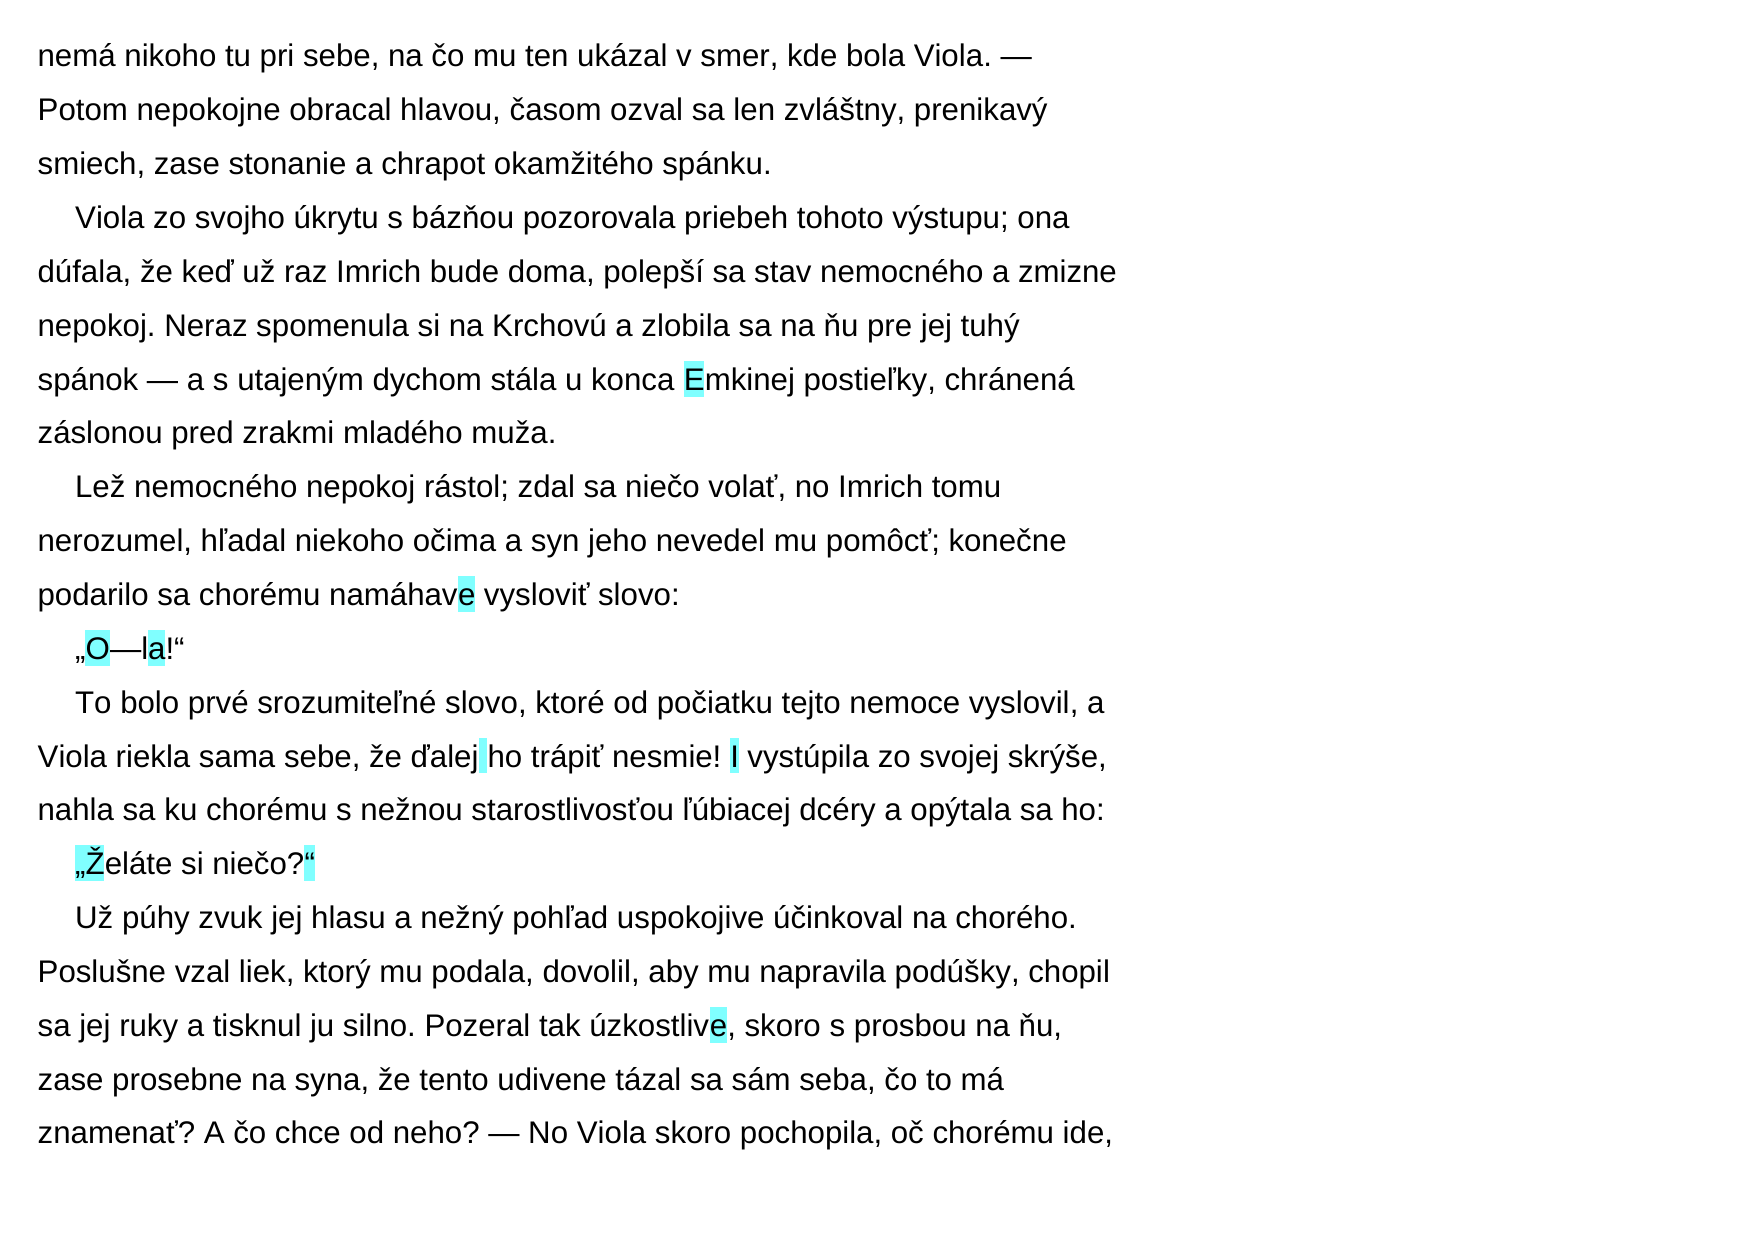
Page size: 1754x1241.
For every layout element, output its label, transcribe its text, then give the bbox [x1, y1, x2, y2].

text To bolo prvé srozumiteľné slovo, ktoré od počiatku tejto nemoce vyslovil, a Viola riekla sama sebe, že ďalej ho trápiť nesmie! I vystúpila zo svojej skrýše, nahla sa ku chorému s nežnou starostlivosťou ľúbiacej dcéry a opýtala sa ho: [37, 684, 1130, 827]
text Lež nemocného nepokoj rástol; zdal sa niečo volať, no Imrich tomu nerozumel, hľadal niekoho očima a syn jeho nevedel mu pomôcť; konečne podarilo sa chorému namáhave vysloviť slovo: [37, 468, 1130, 612]
text Už púhy zvuk jej hlasu a nežný pohľad uspokojive účinkoval na chorého. Poslušne vzal liek, ktorý mu podala, dovolil, aby mu napravila podúšky, chopil sa jej ruky a tisknul ju silno. Pozeral tak úzkostlive, skoro s prosbou na ňu, zase prosebne na syna, že tento udivene tázal sa sám seba, čo to má znamenať? A čo chce od neho? — No Viola skoro pochopila, oč chorému ide, [37, 899, 1130, 1151]
text Viola zo svojho úkrytu s bázňou pozorovala priebeh tohoto výstupu; ona dúfala, že keď už raz Imrich bude doma, polepší sa stav nemocného a zmizne nepokoj. Neraz spomenula si na Krchovú a zlobila sa na ňu pre jej tuhý spánok — a s utajeným dychom stála u konca Emkinej postieľky, chránená záslonou pred zrakmi mladého muža. [37, 199, 1130, 450]
text „O—la!“ [37, 630, 1130, 666]
text nemá nikoho tu pri sebe, na čo mu ten ukázal v smer, kde bola Viola. — Potom nepokojne obracal hlavou, časom ozval sa len zvláštny, prenikavý smiech, zase stonanie a chrapot okamžitého spánku. [37, 37, 1130, 181]
text „Želáte si niečo?“ [37, 845, 1130, 881]
